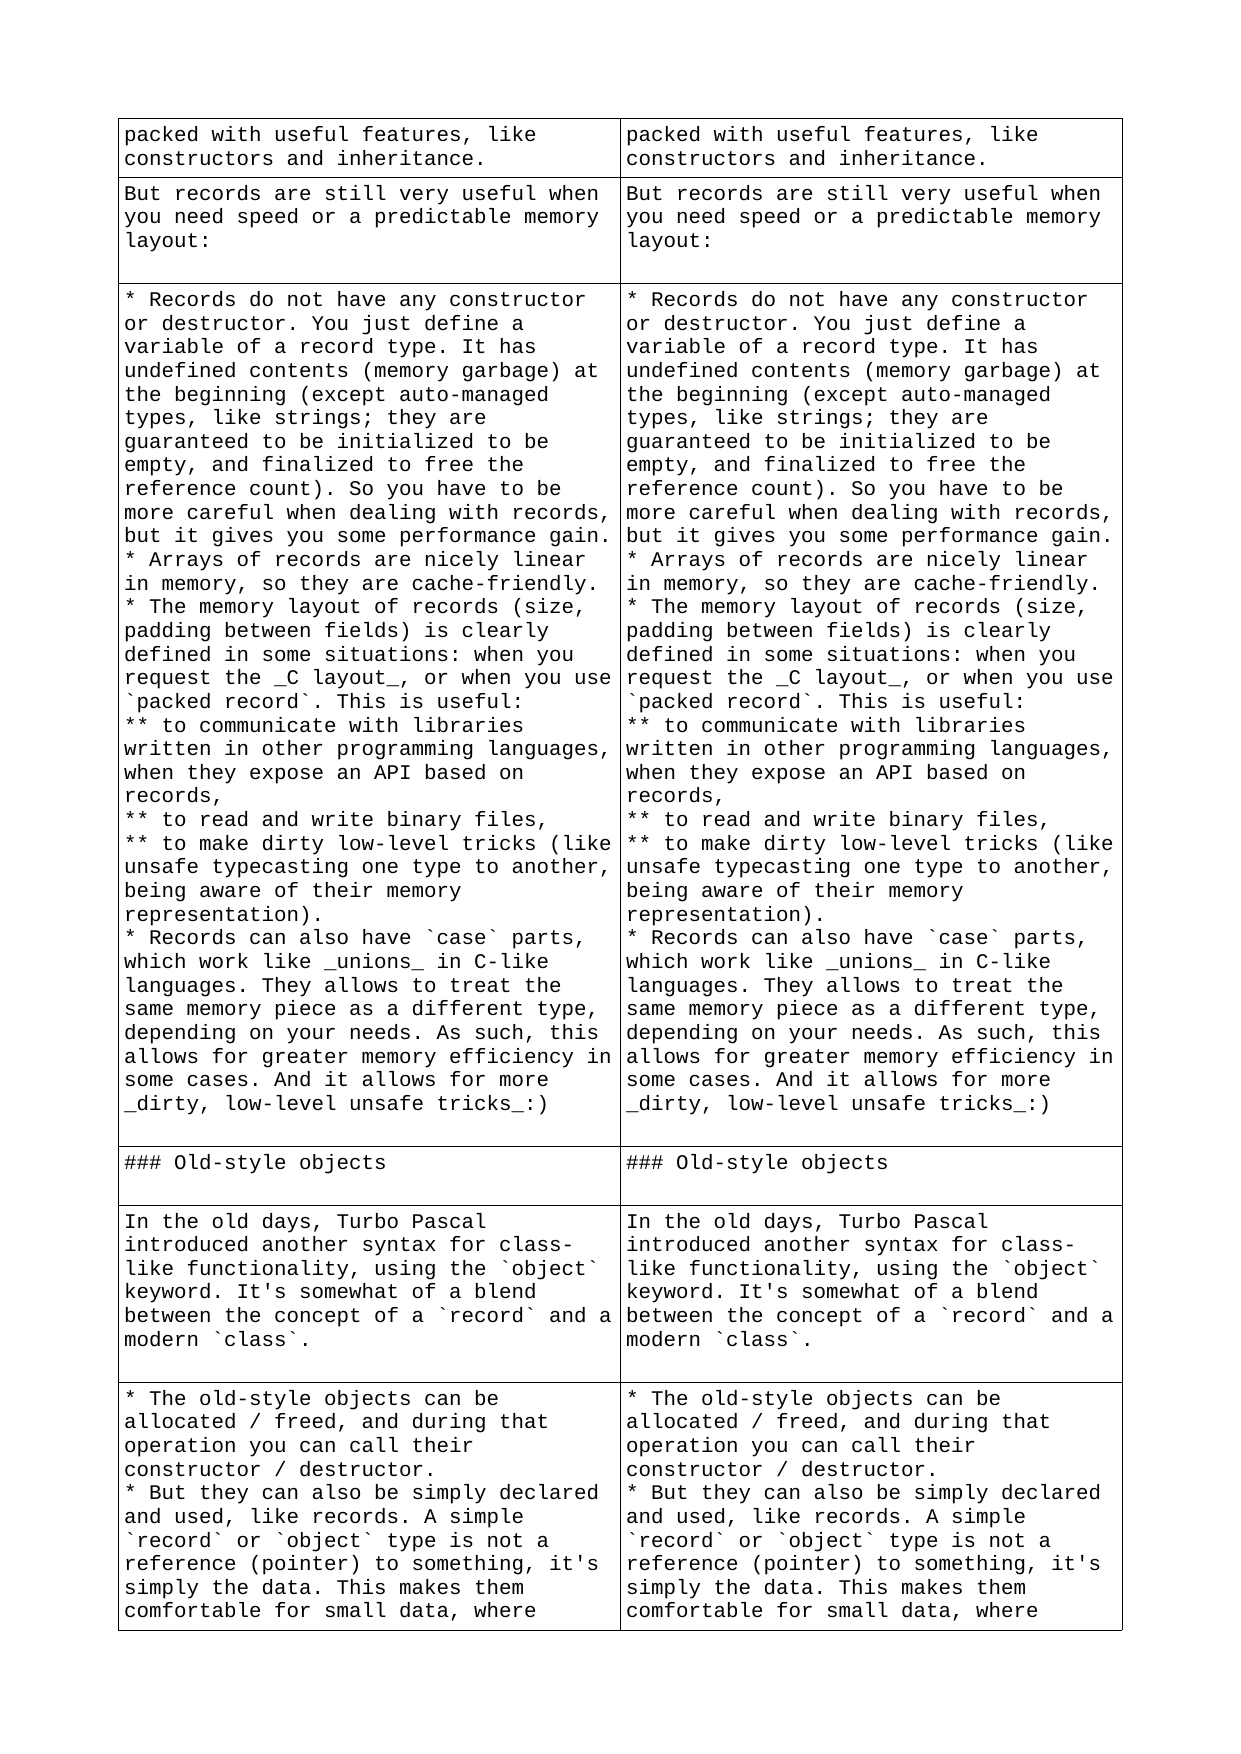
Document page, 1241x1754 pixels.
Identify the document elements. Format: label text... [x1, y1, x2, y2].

table_cell * Records do not have any constructor or destructor. You just define a variable of a record type. It has undefined contents (memory garbage) at the beginning (except auto-managed types, like strings; they are guaranteed to be initialized to be empty, and finalized to free the reference count). So you have to be more careful when dealing with records, but it gives you some performance gain. * Arrays of records are nicely linear in memory, so they are cache-friendly. * The memory layout of records (size, padding between fields) is clearly defined in some situations: when you request the _C layout_, or when you use `packed record`. This is useful: ** to communicate with libraries written in other programming languages, when they expose an API based on records, ** to read and write binary files, ** to make dirty low-level tricks (like unsafe typecasting one type to another, being aware of their memory representation). * Records can also have `case` parts, which work like _unions_ in C-like languages. They allows to treat the same memory piece as a different type, depending on your needs. As such, this allows for greater memory efficiency in some cases. And it allows for more _dirty, low-level unsafe tricks_:) [621, 284, 1122, 1146]
table_cell ### Old-style objects [621, 1147, 1122, 1205]
table_cell In the old days, Turbo Pascal introduced another syntax for class-like functionality, using the `object` keyword. It's somewhat of a blend between the concept of a `record` and a modern `class`. [119, 1206, 620, 1382]
table_cell * The old-style objects can be allocated / freed, and during that operation you can call their constructor / destructor. * But they can also be simply declared and used, like records. A simple `record` or `object` type is not a reference (pointer) to something, it's simply the data. This makes them comfortable for small data, where [621, 1383, 1122, 1630]
table_cell * The old-style objects can be allocated / freed, and during that operation you can call their constructor / destructor. * But they can also be simply declared and used, like records. A simple `record` or `object` type is not a reference (pointer) to something, it's simply the data. This makes them comfortable for small data, where [119, 1383, 620, 1630]
table_cell ### Old-style objects [119, 1147, 620, 1205]
table_cell packed with useful features, like constructors and inheritance. [621, 119, 1122, 177]
table_cell packed with useful features, like constructors and inheritance. [119, 119, 620, 177]
table_cell But records are still very useful when you need speed or a predictable memory layout: [119, 178, 620, 283]
table_cell * Records do not have any constructor or destructor. You just define a variable of a record type. It has undefined contents (memory garbage) at the beginning (except auto-managed types, like strings; they are guaranteed to be initialized to be empty, and finalized to free the reference count). So you have to be more careful when dealing with records, but it gives you some performance gain. * Arrays of records are nicely linear in memory, so they are cache-friendly. * The memory layout of records (size, padding between fields) is clearly defined in some situations: when you request the _C layout_, or when you use `packed record`. This is useful: ** to communicate with libraries written in other programming languages, when they expose an API based on records, ** to read and write binary files, ** to make dirty low-level tricks (like unsafe typecasting one type to another, being aware of their memory representation). * Records can also have `case` parts, which work like _unions_ in C-like languages. They allows to treat the same memory piece as a different type, depending on your needs. As such, this allows for greater memory efficiency in some cases. And it allows for more _dirty, low-level unsafe tricks_:) [119, 284, 620, 1146]
table_cell In the old days, Turbo Pascal introduced another syntax for class-like functionality, using the `object` keyword. It's somewhat of a blend between the concept of a `record` and a modern `class`. [621, 1206, 1122, 1382]
table_cell But records are still very useful when you need speed or a predictable memory layout: [621, 178, 1122, 283]
